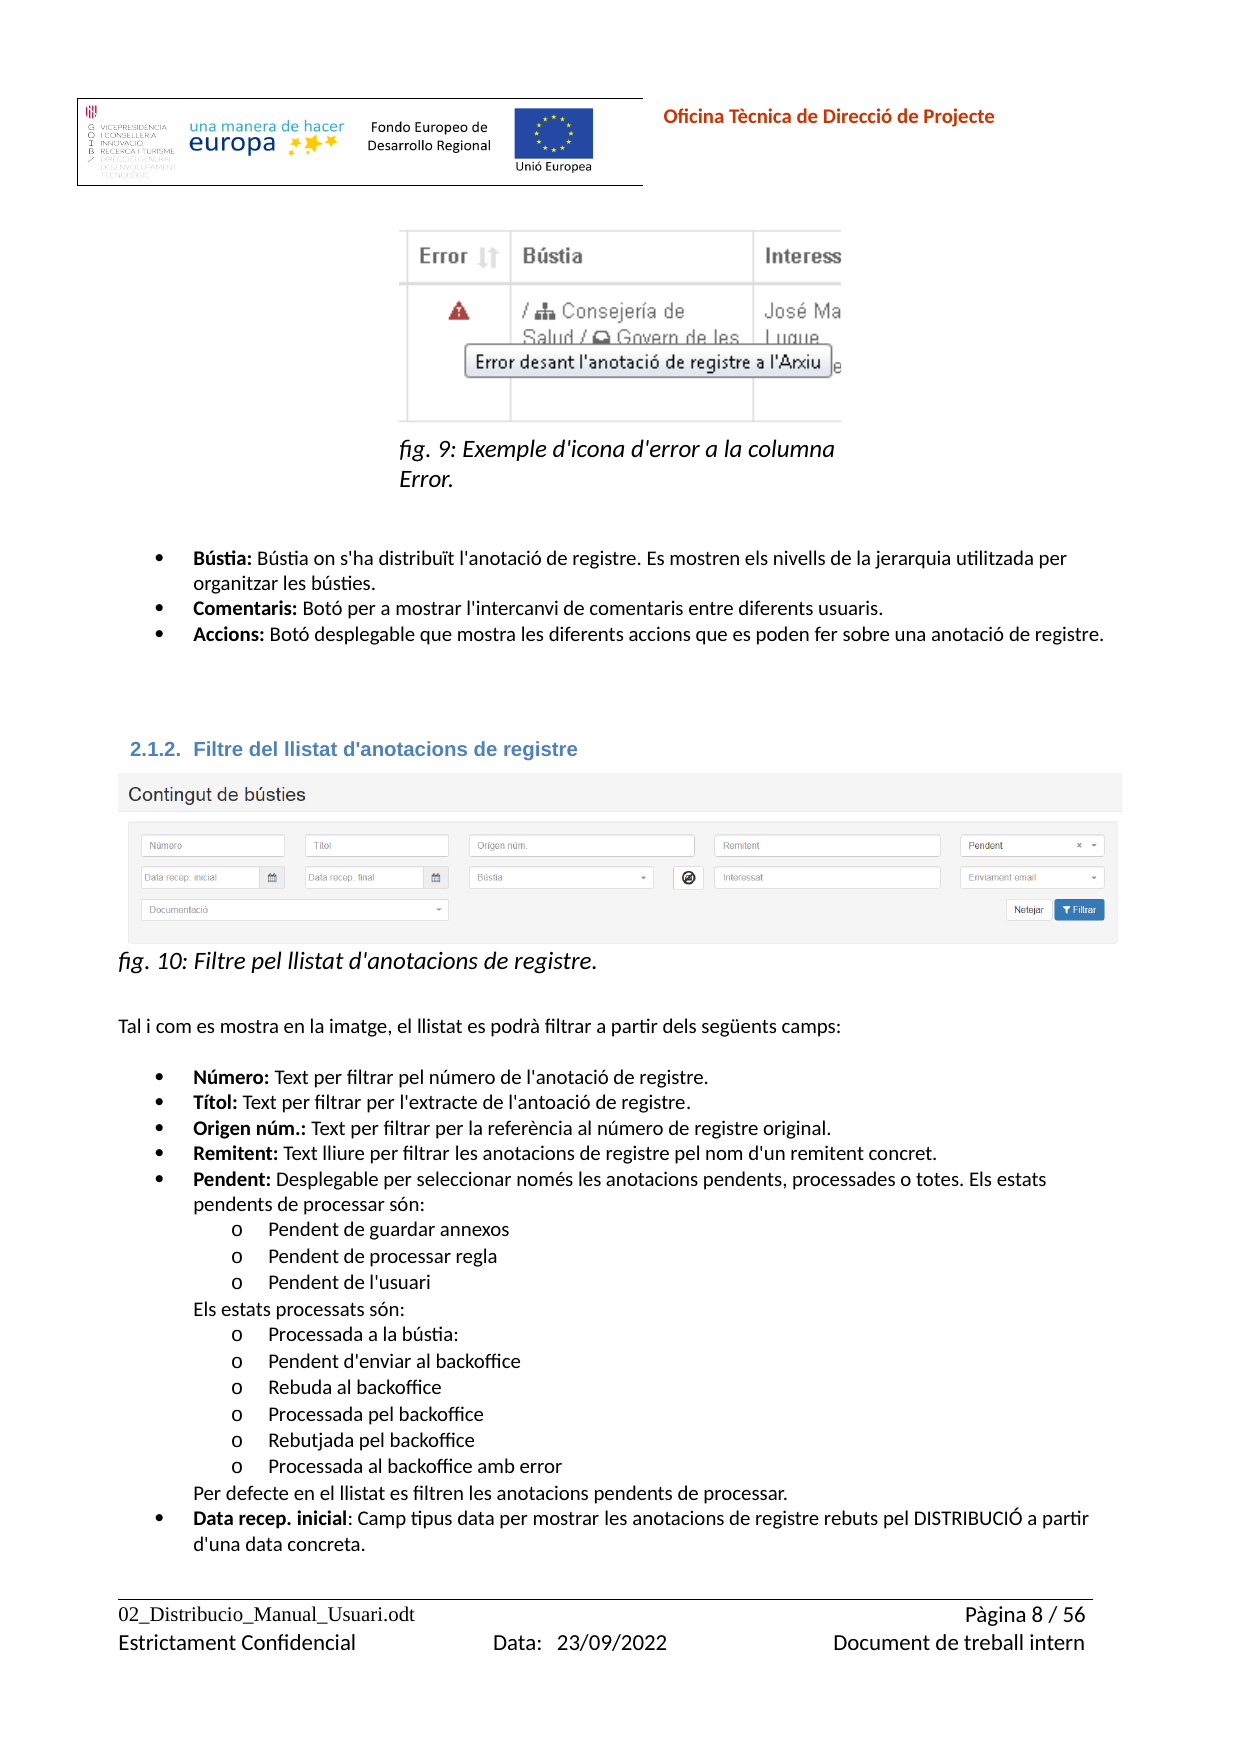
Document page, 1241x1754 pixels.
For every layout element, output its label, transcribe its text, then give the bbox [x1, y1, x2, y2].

list Origen núm.: Text per filtrar per la referència al número de registre original. [156, 1115, 1122, 1140]
list Remitent: Text lliure per filtrar les anotacions de registre pel nom d'un remitent concret. [156, 1140, 1122, 1166]
list Data recep. inicial: Camp tipus data per mostrar les anotacions de registre rebuts pel DISTRIBUCIÓ a partir d'una data concreta. [156, 1506, 1122, 1556]
text Tal i com es mostra en la imatge, el llistat es podrà filtrar a partir dels següents camps: [118, 1013, 1122, 1039]
list Processada pel backoffice [231, 1401, 1122, 1427]
text fig. 10: Filtre pel llistat d'anotacions de registre. [118, 945, 1122, 975]
list Pendent de processar regla [231, 1243, 1122, 1269]
list Bústia: Bústia on s'ha distribuït l'anotació de registre. Es mostren els nivells de la jerarquia utilitzada per organitzar les bústies. [156, 545, 1122, 596]
list Pendent de l'usuari [231, 1269, 1122, 1296]
list Per defecte en el llistat es filtren les anotacions pendents de processar. [156, 1480, 1122, 1506]
list Accions: Botó desplegable que mostra les diferents accions que es poden fer sobre una anotació de registre. [156, 621, 1122, 646]
list Rebuda al backoffice [231, 1374, 1122, 1401]
list Processada a la bústia: [231, 1321, 1122, 1348]
list Comentaris: Botó per a mostrar l'intercanvi de comentaris entre diferents usuaris. [156, 596, 1122, 621]
picture [399, 221, 842, 427]
list Títol: Text per filtrar per l'extracte de l'antoació de registre. [156, 1089, 1122, 1115]
list Els estats processats són: [156, 1296, 1122, 1321]
list Pendent de guardar annexos [231, 1217, 1122, 1243]
list fig. 9: Exemple d'icona d'error a la columna Error. [399, 427, 841, 494]
picture [187, 103, 599, 180]
picture [118, 773, 1123, 945]
list Pendent d'enviar al backoffice [231, 1348, 1122, 1374]
list Processada al backoffice amb error [231, 1454, 1122, 1480]
list Pendent: Desplegable per seleccionar només les anotacions pendents, processades o totes. Els estats pendents de processar són: [156, 1166, 1122, 1217]
list Rebutjada pel backoffice [231, 1427, 1122, 1454]
subtitle Filtre del llistat d'anotacions de registre [130, 737, 1122, 761]
picture [82, 103, 181, 180]
list Número: Text per filtrar pel número de l'anotació de registre. [156, 1064, 1122, 1089]
